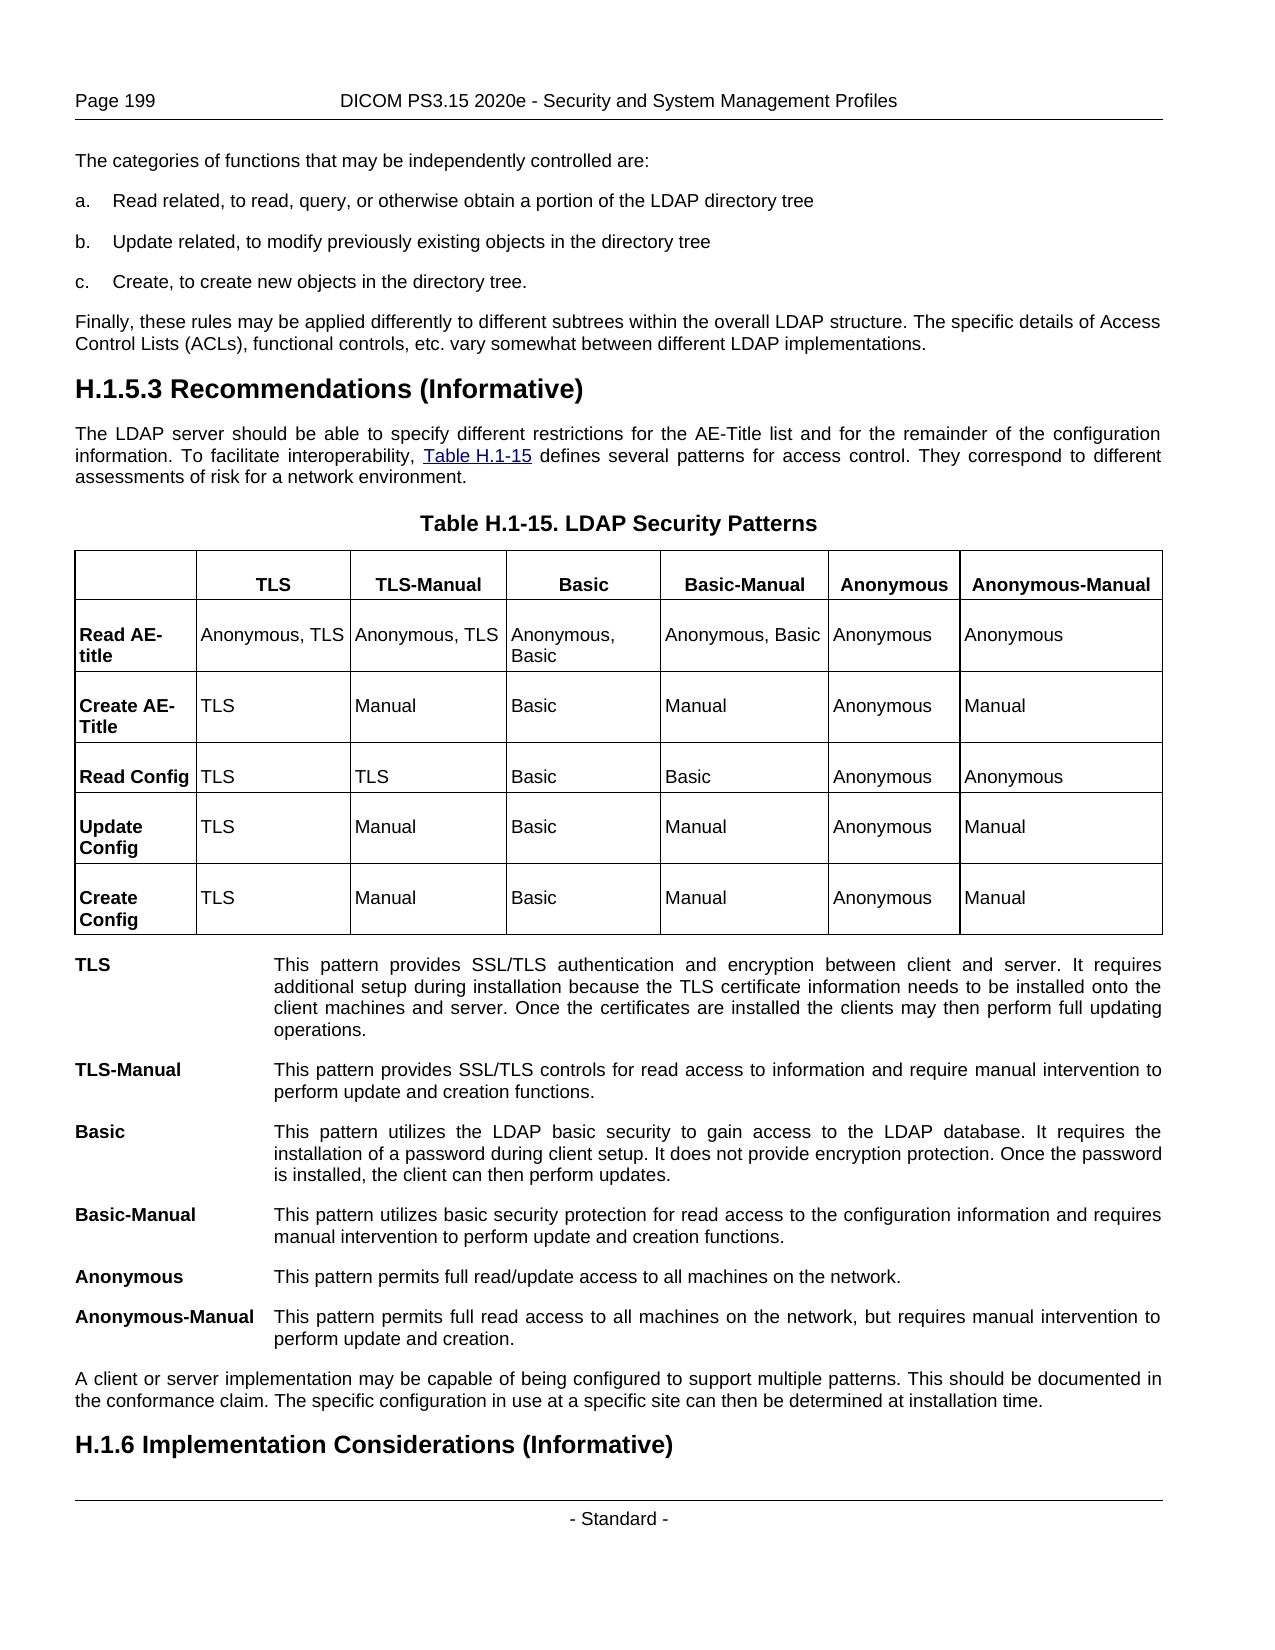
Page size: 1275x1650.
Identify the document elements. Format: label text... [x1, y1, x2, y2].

table_cell Basic [507, 793, 660, 863]
text Anonymous This pattern permits full read/update access to all machines on the network. [75, 1266, 1162, 1288]
table_header Anonymous [829, 551, 959, 599]
text Finally, these rules may be applied differently to different subtrees within the overall LDAP structure. The specific details of Access Control Lists (ACLs), functional controls, etc. vary somewhat between different LDAP implementations. [75, 311, 1162, 354]
table_header Basic-Manual [661, 551, 828, 599]
text TLS This pattern provides SSL/TLS authentication and encryption between client and server. It requires additional setup during installation because the TLS certificate information needs to be installed onto the client machines and server. Once the certificates are installed the clients may then perform full updating operations. [75, 954, 1162, 1040]
table_cell Create Config [76, 864, 196, 934]
table_cell TLS [351, 743, 506, 792]
table_cell Anonymous [829, 600, 959, 671]
table_cell Read AE-title [76, 600, 196, 671]
table_cell Anonymous [829, 793, 959, 863]
table_cell Manual [661, 793, 828, 863]
text c. Create, to create new objects in the directory tree. [75, 271, 1162, 292]
table_cell Basic [507, 864, 660, 934]
table_header TLS-Manual [351, 551, 506, 599]
text H.1.5.3 Recommendations (Informative) [75, 373, 1162, 404]
text a. Read related, to read, query, or otherwise obtain a portion of the LDAP directory tree [75, 190, 1162, 212]
text Basic-Manual This pattern utilizes basic security protection for read access to the configuration information and requires manual intervention to perform update and creation functions. [75, 1204, 1162, 1247]
table_cell Manual [661, 864, 828, 934]
table_cell Manual [351, 793, 506, 863]
text The LDAP server should be able to specify different restrictions for the AE-Title list and for the remainder of the configuration information. To facilitate interoperability, Table H.1-15 defines several patterns for access control. They correspond to different assessments of risk for a network environment. [75, 423, 1162, 488]
table_cell Anonymous [829, 864, 959, 934]
table_cell Anonymous [961, 743, 1162, 792]
text Anonymous-Manual This pattern permits full read access to all machines on the network, but requires manual intervention to perform update and creation. [75, 1306, 1162, 1349]
table_cell Manual [351, 864, 506, 934]
text A client or server implementation may be capable of being configured to support multiple patterns. This should be documented in the conformance claim. The specific configuration in use at a specific site can then be determined at installation time. [75, 1368, 1162, 1411]
table_cell Anonymous [829, 743, 959, 792]
table_cell Update Config [76, 793, 196, 863]
table_cell Anonymous, TLS [351, 600, 506, 671]
table_cell Manual [351, 672, 506, 742]
table_cell Read Config [76, 743, 196, 792]
table_cell Manual [961, 864, 1162, 934]
table_cell Manual [961, 672, 1162, 742]
table_cell Basic [661, 743, 828, 792]
table_cell Anonymous, TLS [197, 600, 350, 671]
text Basic This pattern utilizes the LDAP basic security to gain access to the LDAP database. It requires the installation of a password during client setup. It does not provide encryption protection. Once the password is installed, the client can then perform updates. [75, 1121, 1162, 1185]
table_cell Anonymous [961, 600, 1162, 671]
table_cell TLS [197, 672, 350, 742]
table_cell TLS [197, 743, 350, 792]
table_cell Manual [661, 672, 828, 742]
table_cell TLS [197, 793, 350, 863]
table_header TLS [197, 551, 350, 599]
table_header Anonymous-Manual [961, 551, 1162, 599]
text H.1.6 Implementation Considerations (Informative) [75, 1430, 1162, 1459]
text Table H.1-15. LDAP Security Patterns [75, 510, 1162, 536]
text b. Update related, to modify previously existing objects in the directory tree [75, 231, 1162, 252]
text TLS-Manual This pattern provides SSL/TLS controls for read access to information and require manual intervention to perform update and creation functions. [75, 1059, 1162, 1102]
table_cell Manual [961, 793, 1162, 863]
table_header [76, 551, 196, 599]
table_cell Basic [507, 672, 660, 742]
table_cell TLS [197, 864, 350, 934]
table_cell Create AE-Title [76, 672, 196, 742]
text The categories of functions that may be independently controlled are: [75, 150, 1162, 172]
table_cell Anonymous, Basic [507, 600, 660, 671]
table_header Basic [507, 551, 660, 599]
table_cell Basic [507, 743, 660, 792]
table_cell Anonymous [829, 672, 959, 742]
table_cell Anonymous, Basic [661, 600, 828, 671]
